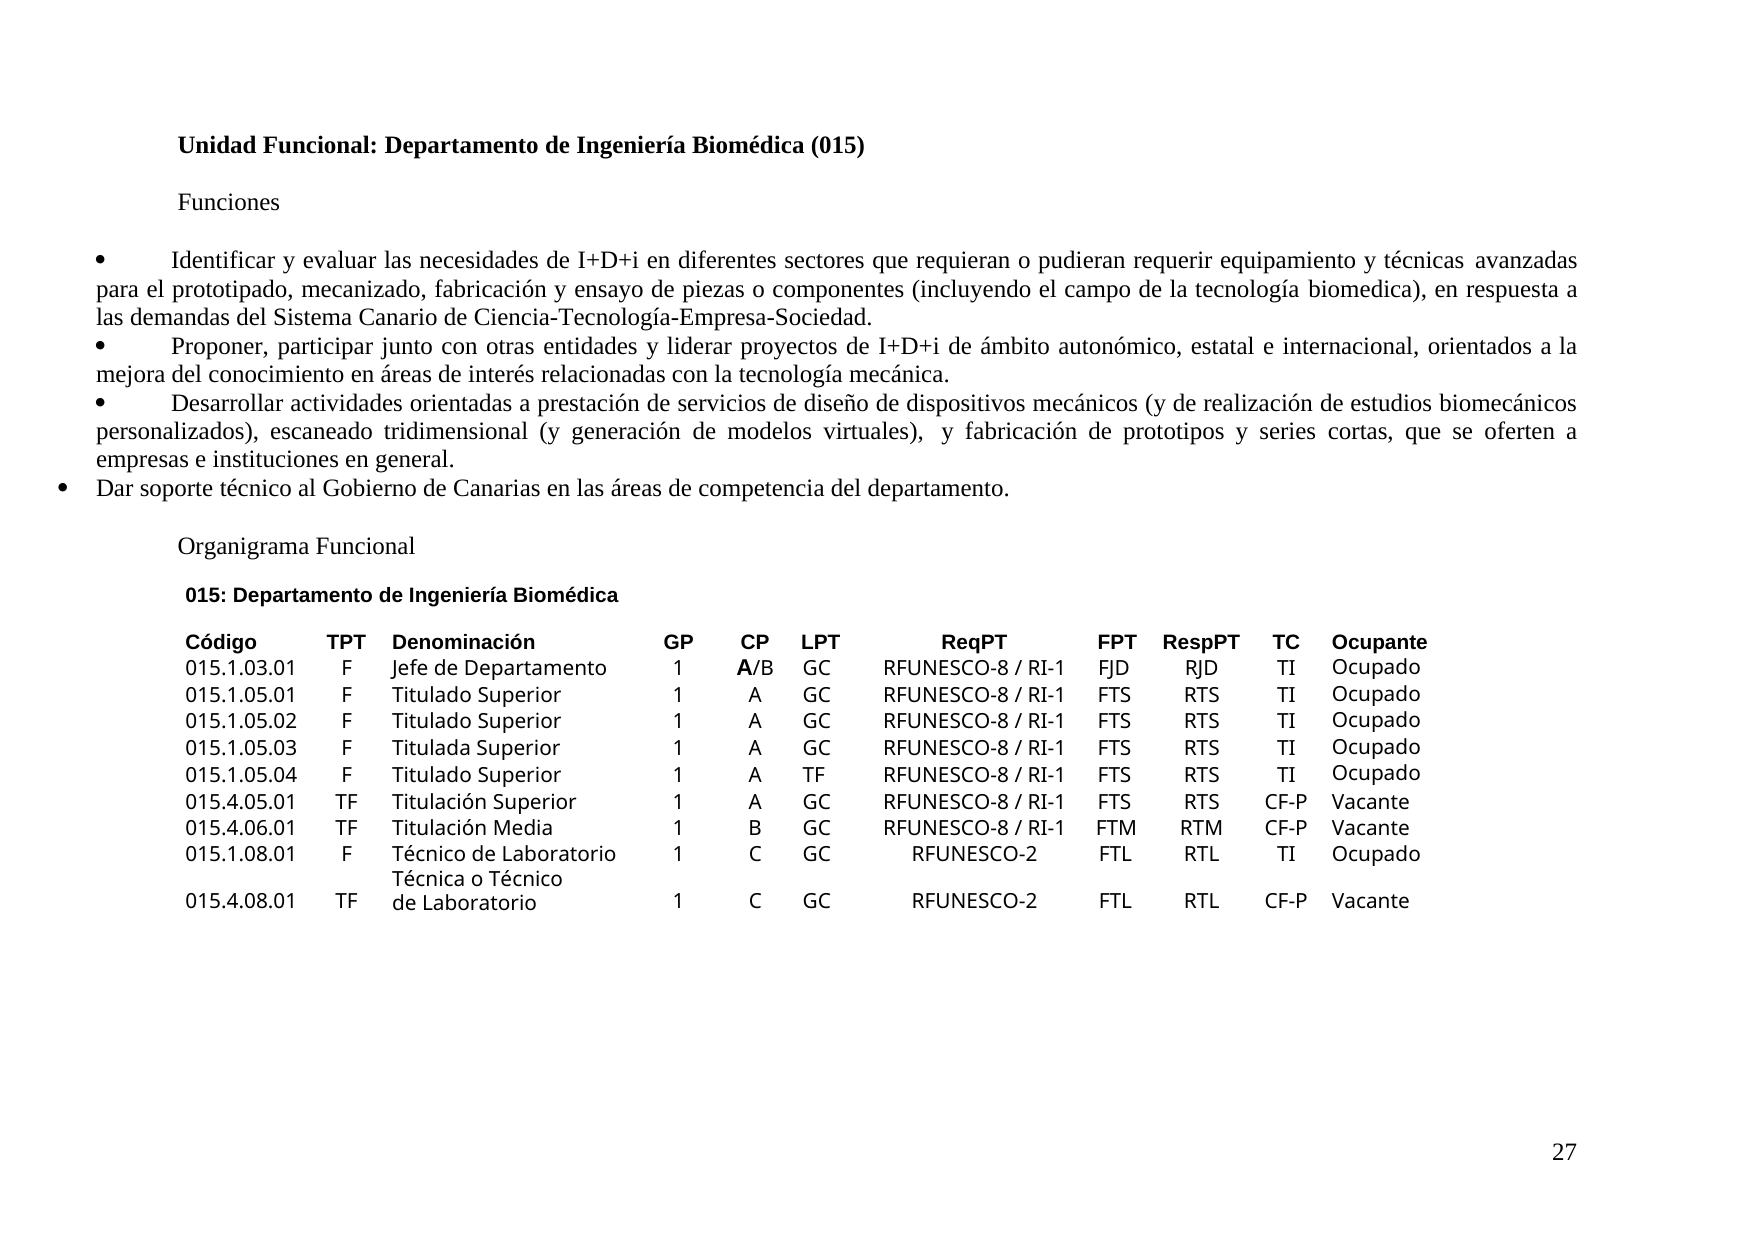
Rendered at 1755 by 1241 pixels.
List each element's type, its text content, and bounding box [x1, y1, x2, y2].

table_cell CF-P [1251, 816, 1321, 842]
subtitle Unidad Funcional: Departamento de Ingeniería Biomédica (015) [177, 130, 1600, 159]
table_cell RFUNESCO-8 / RI-1 [859, 682, 1083, 708]
table_cell FTS [1083, 735, 1151, 762]
table_cell Titulada Superior [379, 735, 634, 762]
list Dar soporte técnico al Gobierno de Canarias en las áreas de competencia del departamento. [58, 473, 1600, 502]
table_cell 015.4.05.01 [164, 789, 311, 816]
table_cell 1 [634, 843, 715, 868]
table_cell RTL [1151, 843, 1251, 868]
table_cell RFUNESCO-2 [859, 843, 1083, 868]
table_cell Titulación Media [379, 816, 634, 842]
table_cell RTS [1151, 735, 1251, 762]
table_cell GP [634, 620, 715, 656]
table_cell 015.1.03.01 [164, 656, 311, 682]
table_cell 1 [634, 789, 715, 816]
table_cell Titulado Superior [379, 762, 634, 789]
table_cell F [311, 656, 379, 682]
table_cell A [715, 762, 787, 789]
table_cell ReqPT [859, 620, 1083, 656]
table_cell GC [787, 735, 859, 762]
table_cell 1 [634, 816, 715, 842]
table_cell CP [715, 620, 787, 656]
table_cell FTM [1083, 816, 1151, 842]
table_cell TPT [311, 620, 379, 656]
table_cell TI [1251, 709, 1321, 735]
table_cell CF-P [1251, 868, 1321, 916]
text Organigrama Funcional [177, 531, 1600, 559]
table_cell 1 [634, 709, 715, 735]
table_cell FTS [1083, 762, 1151, 789]
table_cell A/B [715, 656, 787, 682]
table_cell 1 [634, 735, 715, 762]
table_cell RFUNESCO-8 / RI-1 [859, 789, 1083, 816]
table_cell Jefe de Departamento [379, 656, 634, 682]
table_cell RTM [1151, 816, 1251, 842]
table_cell Ocupante [1321, 620, 1448, 656]
table_cell FTL [1083, 843, 1151, 868]
table_cell A [715, 709, 787, 735]
table_cell 015.1.05.04 [164, 762, 311, 789]
table_cell LPT [787, 620, 859, 656]
table_cell FTS [1083, 709, 1151, 735]
table_cell F [311, 709, 379, 735]
table_cell TF [311, 868, 379, 916]
table_cell CF-P [1251, 789, 1321, 816]
list Desarrollar actividades orientadas a prestación de servicios de diseño de dispositivos mecánicos (y de realización de estudios biomecánicos personalizados), escaneado tridimensional (y generación de modelos virtuales), y fabricación de prototipos y series cortas, que se oferten a empresas e instituciones en general. [96, 388, 1577, 473]
table_cell Ocupado [1321, 735, 1448, 762]
table_cell 015.1.05.03 [164, 735, 311, 762]
table_cell 015.4.06.01 [164, 816, 311, 842]
table_cell Ocupado [1321, 843, 1448, 868]
table_cell C [715, 868, 787, 916]
table_cell RJD [1151, 656, 1251, 682]
table_cell 1 [634, 762, 715, 789]
table_cell A [715, 682, 787, 708]
list Identificar y evaluar las necesidades de I+D+i en diferentes sectores que requieran o pudieran requerir equipamiento y técnicas avanzadas para el prototipado, mecanizado, fabricación y ensayo de piezas o componentes (incluyendo el campo de la tecnología biomedica), en respuesta a las demandas del Sistema Canario de Ciencia-Tecnología-Empresa-Sociedad. [96, 245, 1577, 331]
table_cell F [311, 682, 379, 708]
table_cell Ocupado [1321, 762, 1448, 789]
text Funciones [177, 187, 1600, 216]
table_header 015: Departamento de Ingeniería Biomédica [164, 584, 1448, 619]
table_cell A [715, 789, 787, 816]
table_cell RFUNESCO-2 [859, 868, 1083, 916]
table_cell C [715, 843, 787, 868]
table_cell Ocupado [1321, 656, 1448, 682]
table_cell RTS [1151, 762, 1251, 789]
table_cell TI [1251, 762, 1321, 789]
table_cell 1 [634, 682, 715, 708]
table_cell 1 [634, 868, 715, 916]
table_cell 1 [634, 656, 715, 682]
table_cell TC [1251, 620, 1321, 656]
table_cell Técnico de Laboratorio [379, 843, 634, 868]
table_cell RFUNESCO-8 / RI-1 [859, 762, 1083, 789]
table_cell RTS [1151, 682, 1251, 708]
table_cell 015.1.08.01 [164, 843, 311, 868]
table_cell FJD [1083, 656, 1151, 682]
table_cell F [311, 843, 379, 868]
table_cell TI [1251, 682, 1321, 708]
table_cell 015.1.05.01 [164, 682, 311, 708]
table_cell GC [787, 789, 859, 816]
table_cell RFUNESCO-8 / RI-1 [859, 656, 1083, 682]
table_cell Técnica o Técnico de Laboratorio [379, 868, 634, 916]
table_cell TI [1251, 735, 1321, 762]
table_cell Vacante [1321, 789, 1448, 816]
table_cell 015.4.08.01 [164, 868, 311, 916]
table_cell RespPT [1151, 620, 1251, 656]
table_cell GC [787, 843, 859, 868]
table_cell FTS [1083, 789, 1151, 816]
table_cell GC [787, 868, 859, 916]
table_cell RTL [1151, 868, 1251, 916]
table_cell F [311, 735, 379, 762]
table_cell FTS [1083, 682, 1151, 708]
table_cell TF [787, 762, 859, 789]
table_cell RFUNESCO-8 / RI-1 [859, 816, 1083, 842]
table_cell Titulado Superior [379, 709, 634, 735]
table_cell GC [787, 656, 859, 682]
table_cell TF [311, 789, 379, 816]
table_cell Vacante [1321, 868, 1448, 916]
table_cell GC [787, 709, 859, 735]
table_cell Código [164, 620, 311, 656]
table_cell TI [1251, 656, 1321, 682]
table_cell Denominación [379, 620, 634, 656]
table_cell GC [787, 816, 859, 842]
table_cell 015.1.05.02 [164, 709, 311, 735]
table_cell RTS [1151, 789, 1251, 816]
table_cell A [715, 735, 787, 762]
table_cell Titulación Superior [379, 789, 634, 816]
table_cell RTS [1151, 709, 1251, 735]
table_cell TF [311, 816, 379, 842]
table_cell B [715, 816, 787, 842]
table_cell Ocupado [1321, 682, 1448, 708]
table_cell FTL [1083, 868, 1151, 916]
table_cell Vacante [1321, 816, 1448, 842]
table_cell Titulado Superior [379, 682, 634, 708]
table_cell RFUNESCO-8 / RI-1 [859, 735, 1083, 762]
table_cell GC [787, 682, 859, 708]
table_cell RFUNESCO-8 / RI-1 [859, 709, 1083, 735]
table_cell Ocupado [1321, 709, 1448, 735]
list Proponer, participar junto con otras entidades y liderar proyectos de I+D+i de ámbito autonómico, estatal e internacional, orientados a la mejora del conocimiento en áreas de interés relacionadas con la tecnología mecánica. [96, 332, 1577, 388]
table_cell F [311, 762, 379, 789]
table_cell FPT [1083, 620, 1151, 656]
table_cell TI [1251, 843, 1321, 868]
